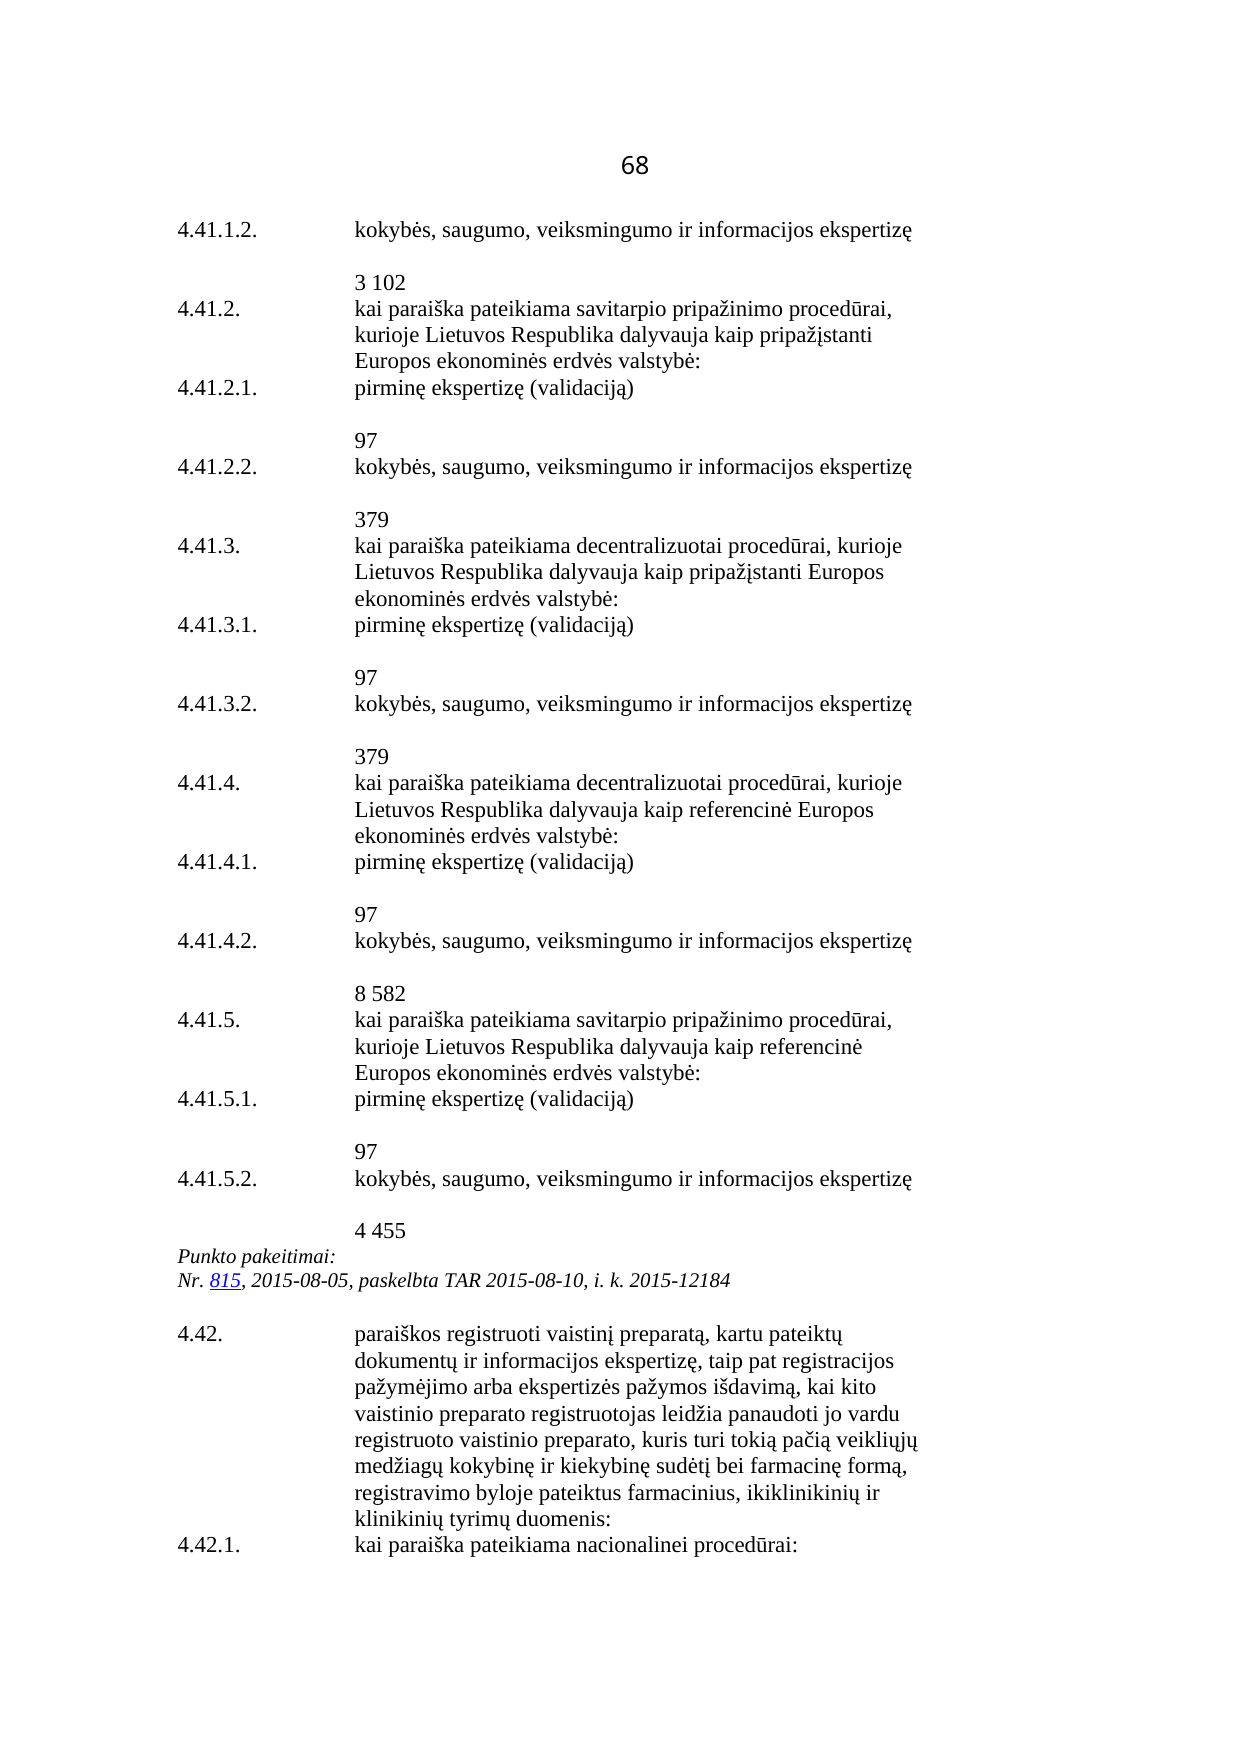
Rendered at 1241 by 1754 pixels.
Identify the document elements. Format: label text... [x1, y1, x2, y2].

text vaistinio preparato registruotojas leidžia panaudoti jo vardu [354, 1399, 945, 1426]
text 4.41.5.1. pirminę ekspertizę (validaciją) 97 [177, 1086, 945, 1164]
text klinikinių tyrimų duomenis: [354, 1505, 945, 1531]
text ekonominės erdvės valstybė: [354, 585, 945, 611]
text 4.41.3.1. pirminę ekspertizę (validaciją) 97 [177, 611, 945, 690]
text Lietuvos Respublika dalyvauja kaip referencinė Europos [354, 796, 945, 822]
text Punkto pakeitimai: [177, 1244, 1093, 1268]
text 4.42. paraiškos registruoti vaistinį preparatą, kartu pateiktų [177, 1321, 945, 1347]
text Europos ekonominės erdvės valstybė: [354, 1059, 945, 1086]
text 4.41.5. kai paraiška pateikiama savitarpio pripažinimo procedūrai, [177, 1006, 945, 1033]
text Europos ekonominės erdvės valstybė: [354, 348, 945, 374]
text ekonominės erdvės valstybė: [354, 822, 945, 848]
text 4.41.3. kai paraiška pateikiama decentralizuotai procedūrai, kurioje [177, 532, 945, 558]
text 4.41.2.1. pirminę ekspertizę (validaciją) 97 [177, 374, 945, 453]
text registruoto vaistinio preparato, kuris turi tokią pačią veikliųjų [354, 1426, 945, 1452]
text 4.41.4. kai paraiška pateikiama decentralizuotai procedūrai, kurioje [177, 769, 945, 796]
text registravimo byloje pateiktus farmacinius, ikiklinikinių ir [354, 1479, 945, 1505]
text Lietuvos Respublika dalyvauja kaip pripažįstanti Europos [354, 558, 945, 585]
text 4.41.5.2. kokybės, saugumo, veiksmingumo ir informacijos ekspertizę 4 455 [177, 1164, 945, 1244]
text 4.41.3.2. kokybės, saugumo, veiksmingumo ir informacijos ekspertizę 379 [177, 690, 945, 769]
text pažymėjimo arba ekspertizės pažymos išdavimą, kai kito [354, 1373, 945, 1399]
text 4.41.1.2. kokybės, saugumo, veiksmingumo ir informacijos ekspertizę 3 102 [177, 216, 945, 295]
text 4.41.2. kai paraiška pateikiama savitarpio pripažinimo procedūrai, [177, 295, 945, 321]
text kurioje Lietuvos Respublika dalyvauja kaip referencinė [354, 1033, 945, 1059]
text 4.41.4.2. kokybės, saugumo, veiksmingumo ir informacijos ekspertizę 8 582 [177, 927, 945, 1006]
text 4.42.1. kai paraiška pateikiama nacionalinei procedūrai: [177, 1531, 945, 1558]
text Nr. 815, 2015-08-05, paskelbta TAR 2015-08-10, i. k. 2015-12184 [177, 1268, 1093, 1292]
text 4.41.2.2. kokybės, saugumo, veiksmingumo ir informacijos ekspertizę 379 [177, 453, 945, 532]
text medžiagų kokybinę ir kiekybinę sudėtį bei farmacinę formą, [354, 1452, 945, 1479]
text dokumentų ir informacijos ekspertizę, taip pat registracijos [354, 1347, 945, 1373]
text 4.41.4.1. pirminę ekspertizę (validaciją) 97 [177, 848, 945, 927]
text kurioje Lietuvos Respublika dalyvauja kaip pripažįstanti [354, 321, 945, 348]
